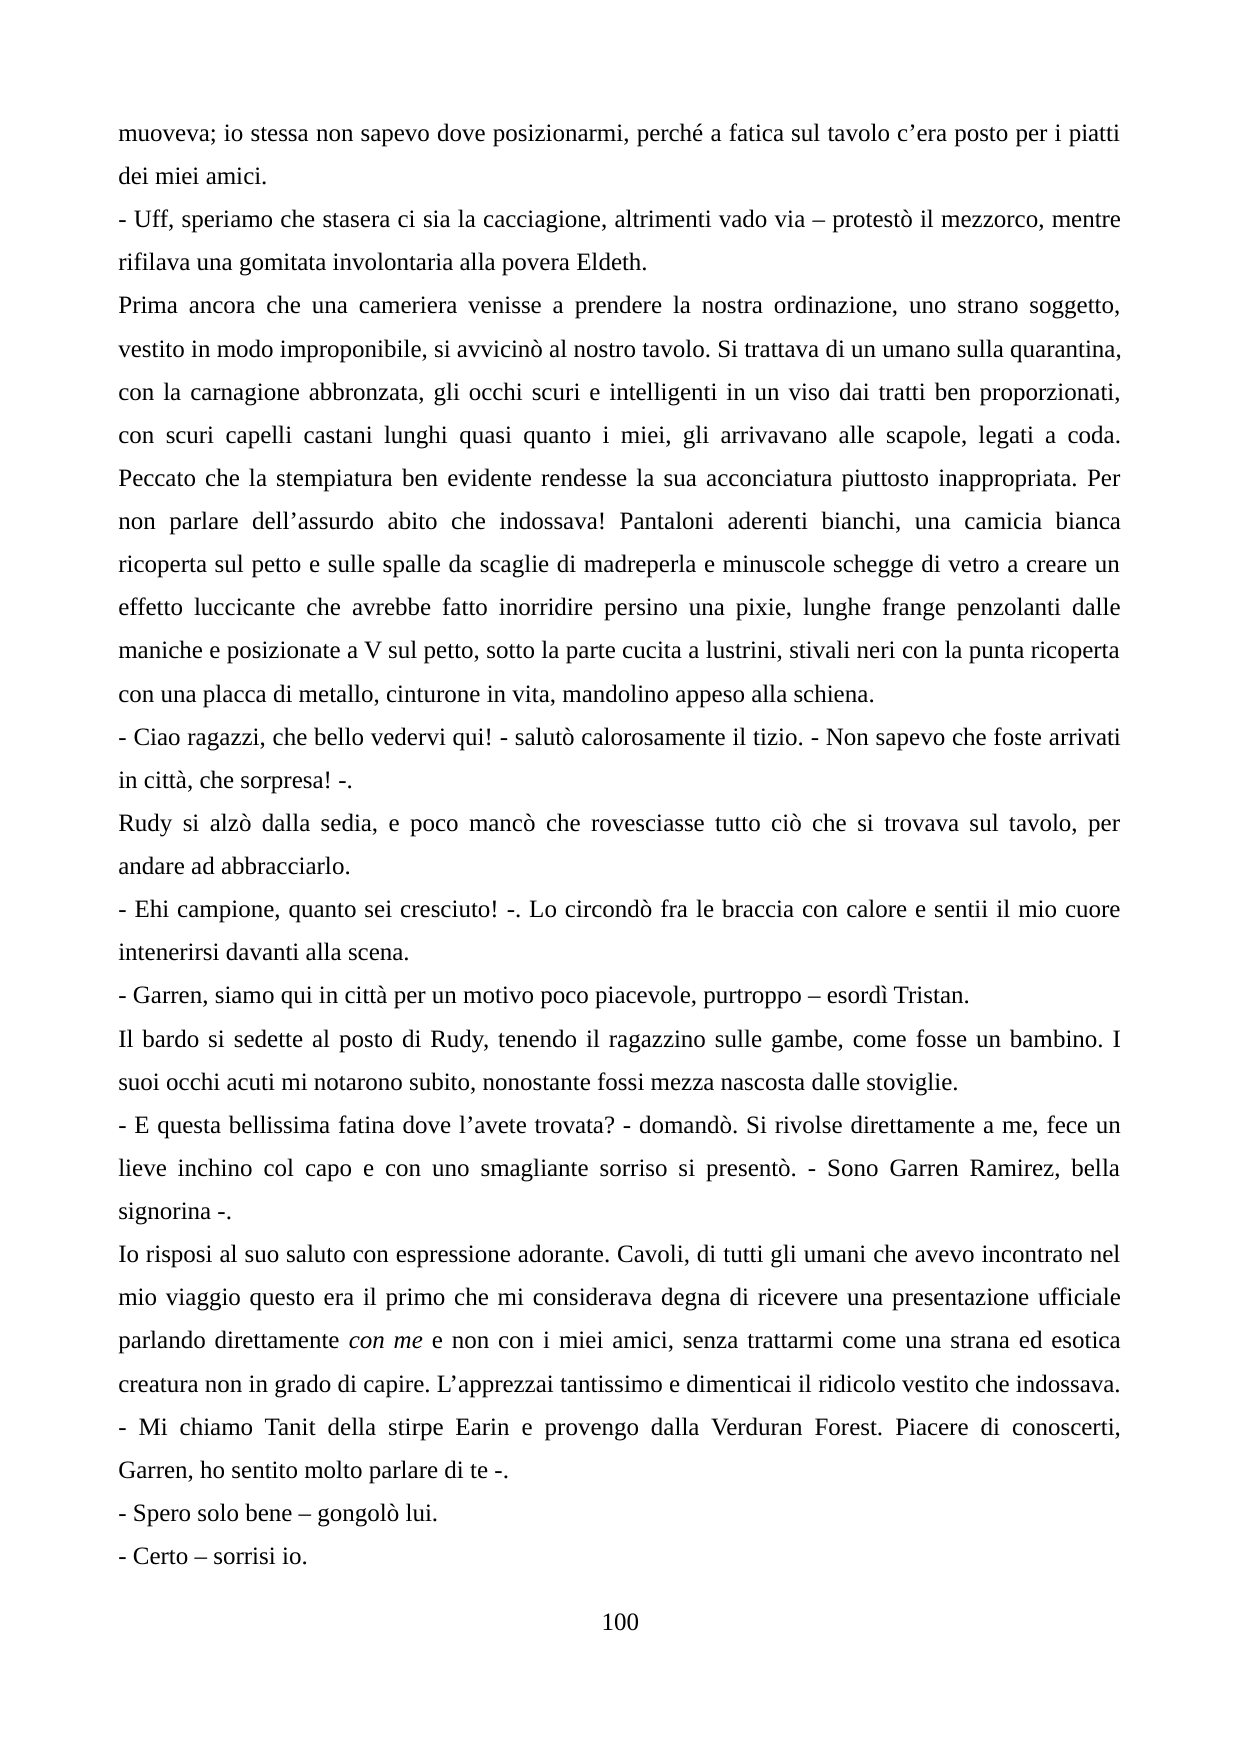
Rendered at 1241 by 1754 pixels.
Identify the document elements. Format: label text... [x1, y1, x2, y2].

text Prima ancora che una cameriera venisse a prendere la nostra ordinazione, uno strano soggetto, vestito in modo improponibile, si avvicinò al nostro tavolo. Si trattava di un umano sulla quarantina, con la carnagione abbronzata, gli occhi scuri e intelligenti in un viso dai tratti ben proporzionati, con scuri capelli castani lunghi quasi quanto i miei, gli arrivavano alle scapole, legati a coda. Peccato che la stempiatura ben evidente rendesse la sua acconciatura piuttosto inappropriata. Per non parlare dell’assurdo abito che indossava! Pantaloni aderenti bianchi, una camicia bianca ricoperta sul petto e sulle spalle da scaglie di madreperla e minuscole schegge di vetro a creare un effetto luccicante che avrebbe fatto inorridire persino una pixie, lunghe frange penzolanti dalle maniche e posizionate a V sul petto, sotto la parte cucita a lustrini, stivali neri con la punta ricoperta con una placca di metallo, cinturone in vita, mandolino appeso alla schiena. [118, 291, 1122, 707]
text - Spero solo bene – gongolò lui. [118, 1498, 1122, 1527]
text - E questa bellissima fatina dove l’avete trovata? - domandò. Si rivolse direttamente a me, fece un lieve inchino col capo e con uno smagliante sorriso si presentò. - Sono Garren Ramirez, bella signorina -. [118, 1110, 1122, 1225]
text - Certo – sorrisi io. [118, 1541, 1122, 1570]
text - Mi chiamo Tanit della stirpe Earin e provengo dalla Verduran Forest. Piacere di conoscerti, Garren, ho sentito molto parlare di te -. [118, 1412, 1122, 1484]
text Il bardo si sedette al posto di Rudy, tenendo il ragazzino sulle gambe, come fosse un bambino. I suoi occhi acuti mi notarono subito, nonostante fossi mezza nascosta dalle stoviglie. [118, 1024, 1122, 1096]
text - Ciao ragazzi, che bello vedervi qui! - salutò calorosamente il tizio. - Non sapevo che foste arrivati in città, che sorpresa! -. [118, 722, 1122, 794]
text - Garren, siamo qui in città per un motivo poco piacevole, purtroppo – esordì Tristan. [118, 981, 1122, 1009]
text Rudy si alzò dalla sedia, e poco mancò che rovesciasse tutto ciò che si trovava sul tavolo, per andare ad abbracciarlo. [118, 808, 1122, 880]
text Io risposi al suo saluto con espressione adorante. Cavoli, di tutti gli umani che avevo incontrato nel mio viaggio questo era il primo che mi considerava degna di ricevere una presentazione ufficiale parlando direttamente con me e non con i miei amici, senza trattarmi come una strana ed esotica creatura non in grado di capire. L’apprezzai tantissimo e dimenticai il ridicolo vestito che indossava. [118, 1239, 1122, 1397]
text - Ehi campione, quanto sei cresciuto! -. Lo circondò fra le braccia con calore e sentii il mio cuore intenerirsi davanti alla scena. [118, 894, 1122, 966]
text muoveva; io stessa non sapevo dove posizionarmi, perché a fatica sul tavolo c’era posto per i piatti dei miei amici. [118, 118, 1122, 190]
text - Uff, speriamo che stasera ci sia la cacciagione, altrimenti vado via – protestò il mezzorco, mentre rifilava una gomitata involontaria alla povera Eldeth. [118, 204, 1122, 276]
